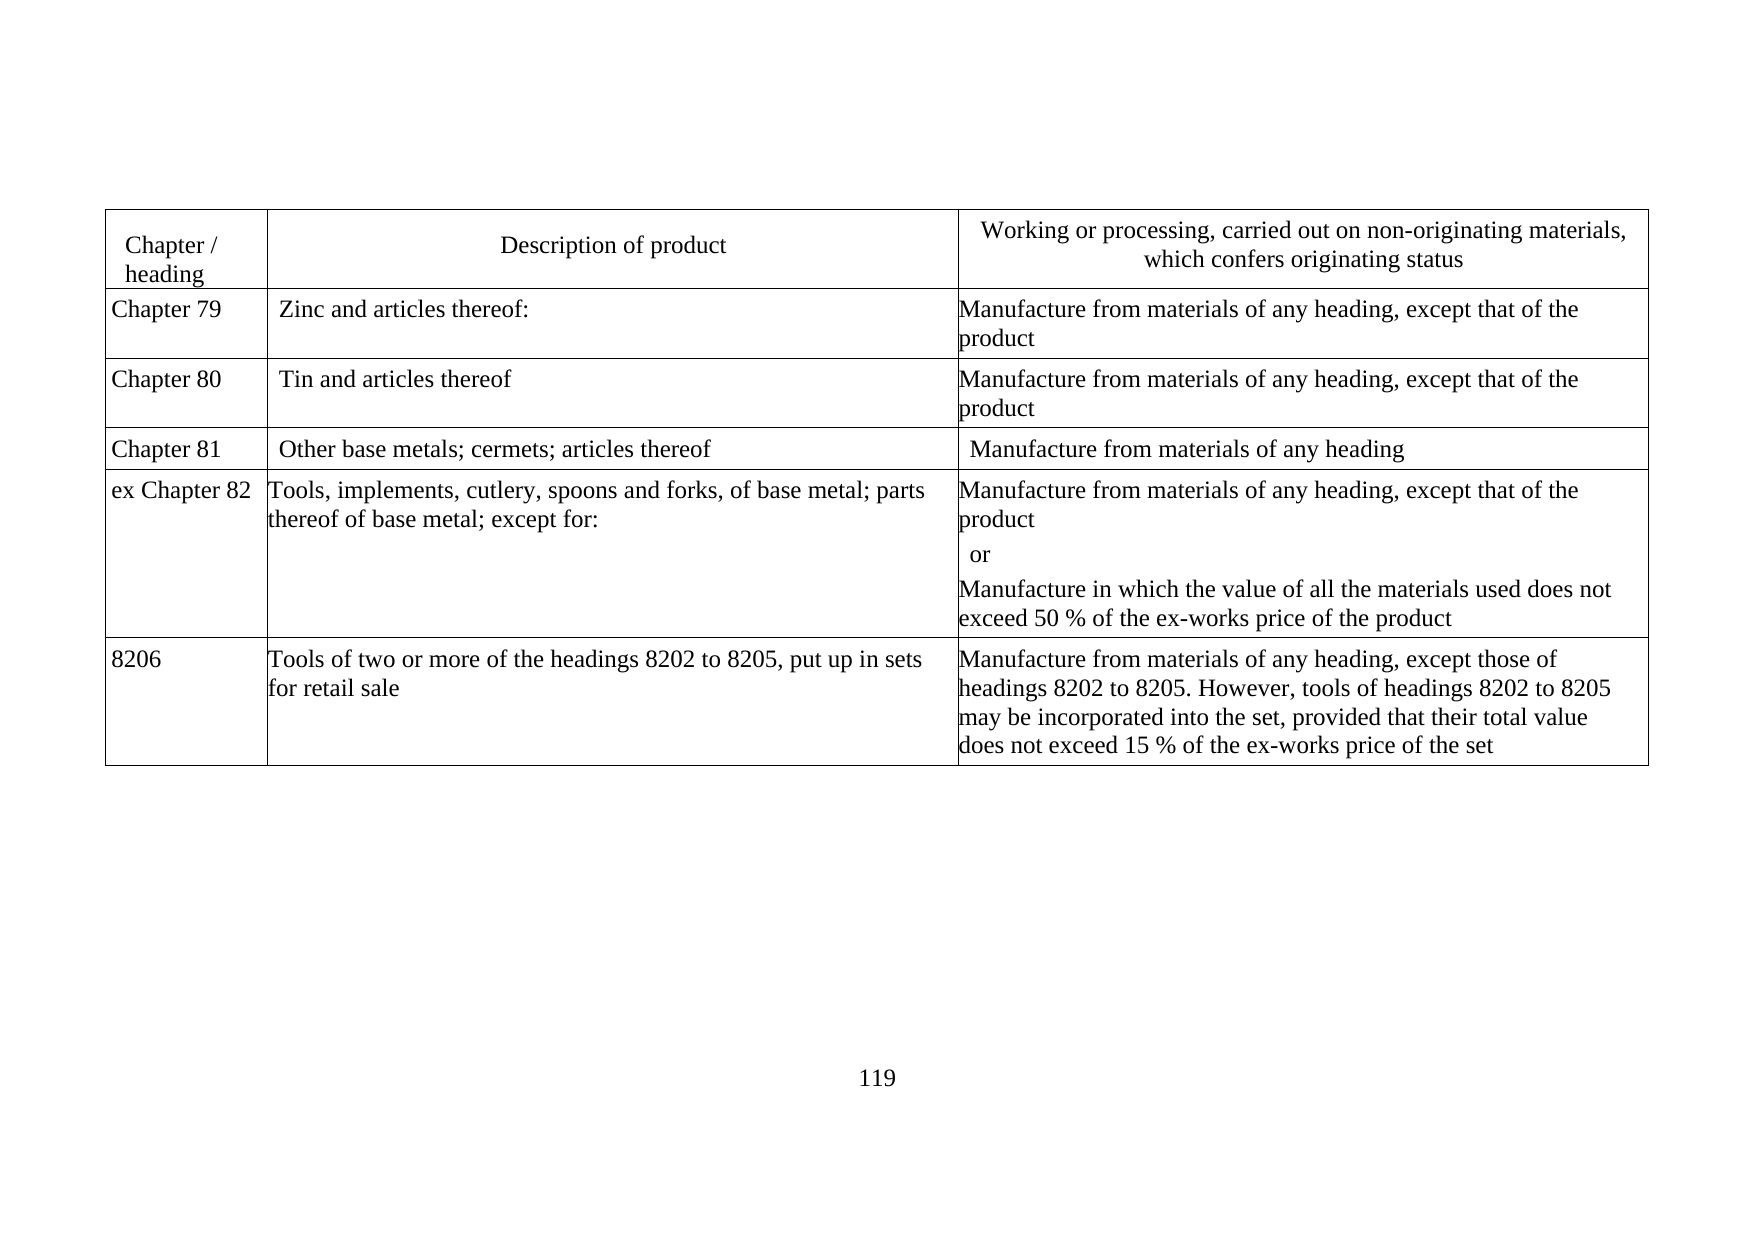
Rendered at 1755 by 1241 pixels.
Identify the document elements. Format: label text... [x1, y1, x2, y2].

table_cell Chapter 79 [106, 289, 267, 357]
table_cell Zinc and articles thereof: [268, 289, 958, 357]
table_cell Manufacture from materials of any heading, except that of the product [959, 289, 1648, 357]
table_header Description of product [268, 210, 958, 287]
table_cell ex Chapter 82 [106, 470, 267, 637]
table_cell Manufacture from materials of any heading, except that of the product [959, 359, 1648, 427]
table_cell Other base metals; cermets; articles thereof [268, 428, 958, 468]
table_cell Tools of two or more of the headings 8202 to 8205, put up in sets for retail sale [268, 638, 958, 764]
table_cell Tin and articles thereof [268, 359, 958, 427]
table_cell Manufacture from materials of any heading [959, 428, 1648, 468]
table_header Chapter / heading [106, 210, 267, 287]
table_cell Manufacture from materials of any heading, except those of headings 8202 to 8205. However, tools of headings 8202 to 8205 may be incorporated into the set, provided that their total value does not exceed 15 % of the ex-works price of the set [959, 638, 1648, 764]
table_cell Manufacture from materials of any heading, except that of the product or Manufacture in which the value of all the materials used does not exceed 50 % of the ex-works price of the product [959, 470, 1648, 637]
table_header Working or processing, carried out on non-originating materials, which confers originating status [959, 210, 1648, 287]
table_cell Chapter 81 [106, 428, 267, 468]
table_cell 8206 [106, 638, 267, 764]
table_cell Chapter 80 [106, 359, 267, 427]
table_cell Tools, implements, cutlery, spoons and forks, of base metal; parts thereof of base metal; except for: [268, 470, 958, 637]
